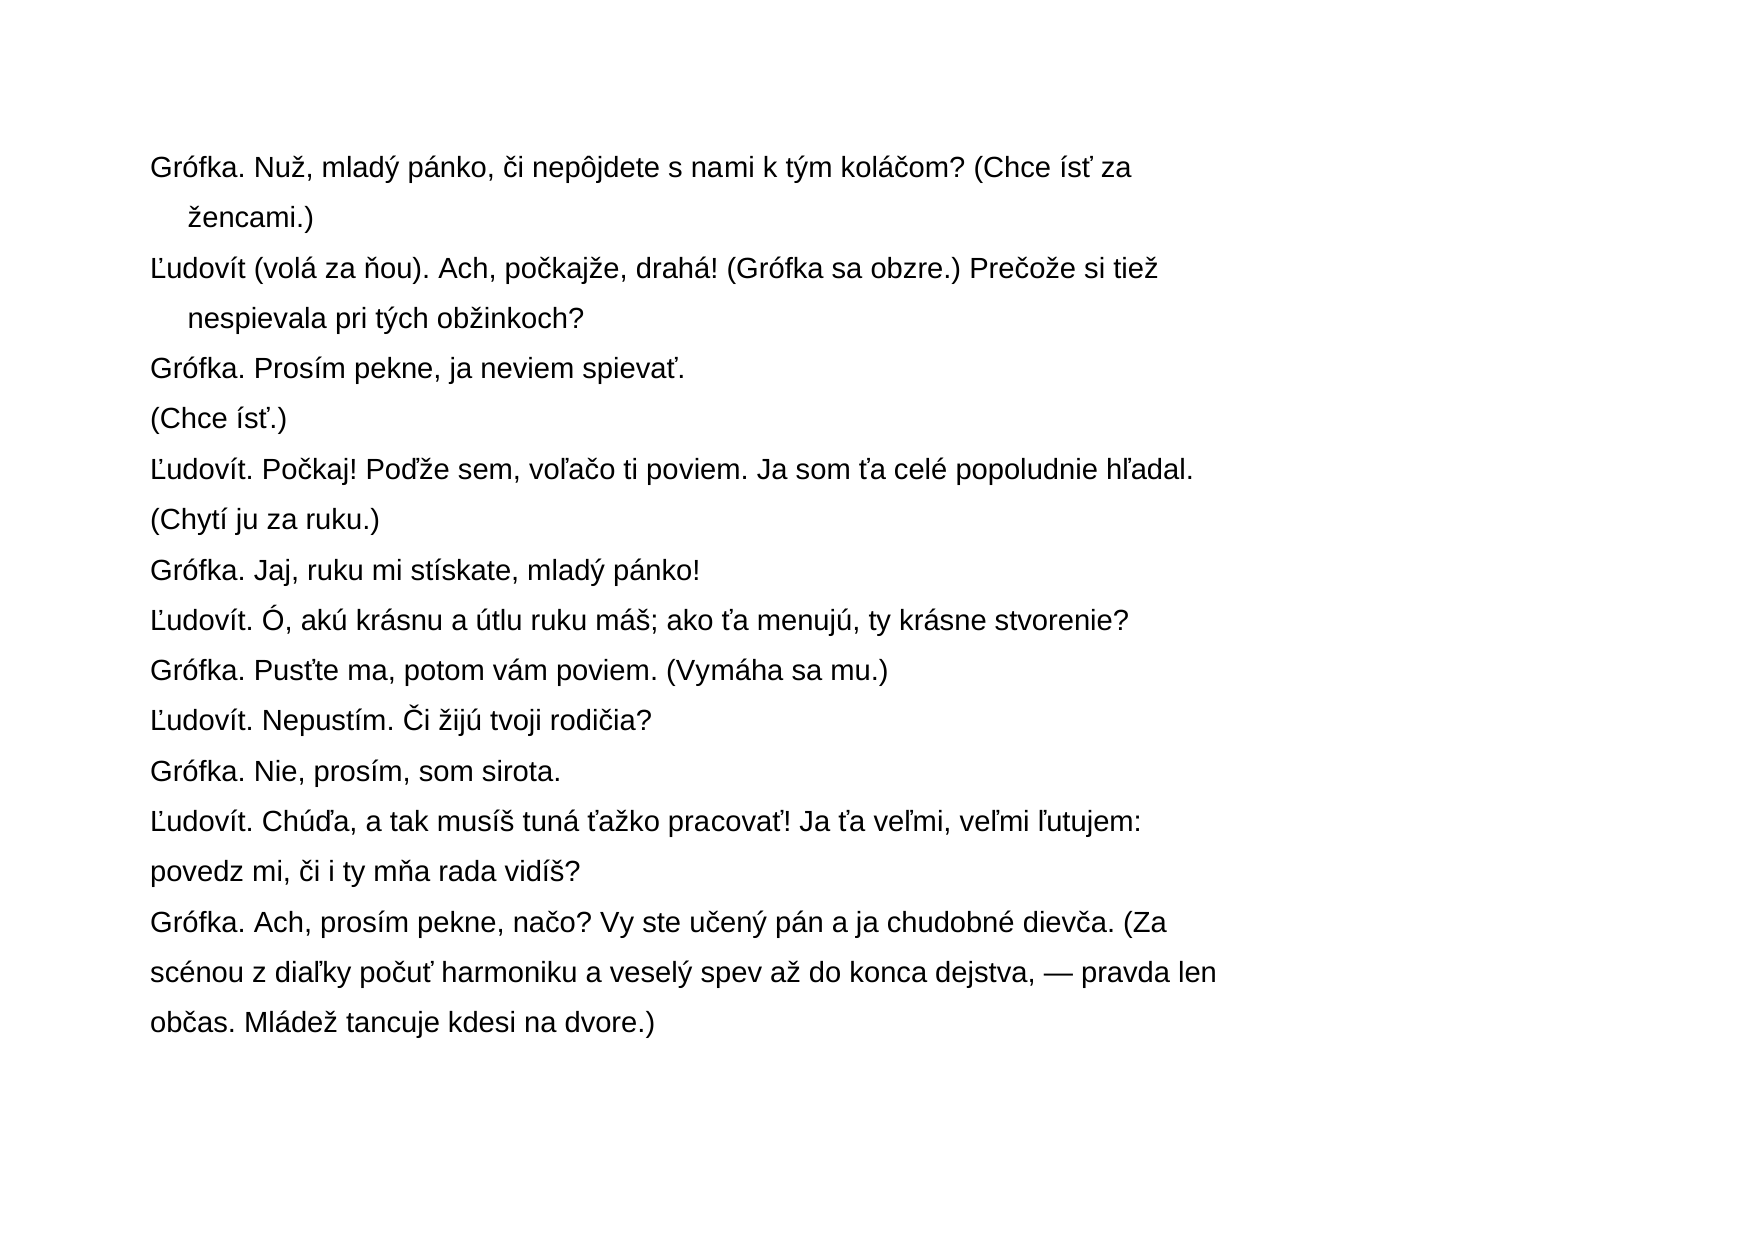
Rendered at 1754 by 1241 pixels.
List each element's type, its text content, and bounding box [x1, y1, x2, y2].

text Ľudovít. Počkaj! Poďže sem, voľačo ti po­viem. Ja som ťa celé popoludnie hľadal. (Chytí ju za ruku.) [150, 452, 1243, 536]
text Grófka. Nie, prosím, som sirota. [150, 754, 1243, 787]
text Ľudovít. Nepustím. Či žijú tvoji rodičia? [150, 703, 1243, 737]
text Ľudovít. Chúďa, a tak musíš tuná ťažko pra­covať! Ja ťa veľmi, veľmi ľutujem: povedz mi, či i ty mňa rada vidíš? [150, 804, 1243, 888]
text Grófka. Pusťte ma, potom vám poviem. (Vy­máha sa mu.) [150, 653, 1243, 687]
text (Chce ísť.) [150, 402, 1243, 435]
text Ľudovít. Ó, akú krásnu a útlu ruku máš; ako ťa menujú, ty krásne stvorenie? [150, 603, 1243, 636]
text Grófka. Jaj, ruku mi stískate, mladý pánko! [150, 552, 1243, 586]
text Grófka. Ach, prosím pekne, načo? Vy ste učený pán a ja chudobné dievča. (Za scénou z diaľky počuť harmoniku a veselý spev až do konca dejstva, — pravda len občas. Mládež tancuje kdesi na dvore.) [150, 905, 1243, 1039]
text Grófka. Nuž, mladý pánko, či nepôjdete s na­mi k tým koláčom? (Chce ísť za žencami.) [150, 150, 1243, 234]
text Ľudovít (volá za ňou). Ach, počkajže, drahá! (Grófka sa obzre.) Prečože si tiež nespievala pri tých obžinkoch? [150, 251, 1243, 334]
text Grófka. Prosím pekne, ja neviem spievať. [150, 351, 1243, 385]
